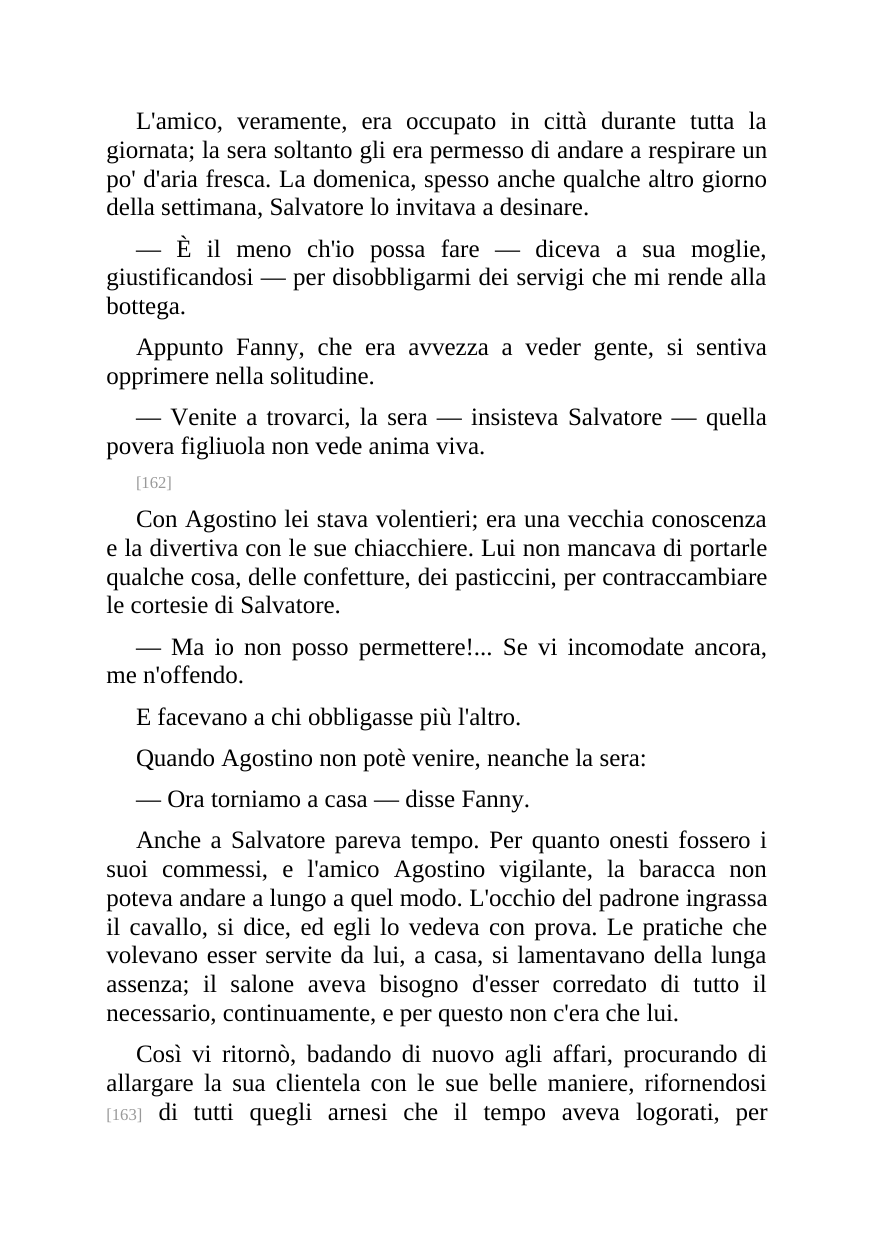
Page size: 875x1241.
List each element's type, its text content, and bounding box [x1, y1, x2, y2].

text Con Agostino lei stava volentieri; era una vecchia conoscenza e la divertiva con le sue chiacchiere. Lui non mancava di portarle qualche cosa, delle confetture, dei pasticcini, per contraccambiare le cortesie di Salvatore. [106, 504, 768, 619]
text — Ma io non posso permettere!... Se vi incomodate ancora, me n'offendo. [106, 632, 768, 689]
text Anche a Salvatore pareva tempo. Per quanto onesti fossero i suoi commessi, e l'amico Agostino vigilante, la baracca non poteva andare a lungo a quel modo. L'occhio del padrone ingrassa il cavallo, si dice, ed egli lo vedeva con prova. Le pratiche che volevano esser servite da lui, a casa, si lamentavano della lunga assenza; il salone aveva bisogno d'esser corredato di tutto il necessario, continuamente, e per questo non c'era che lui. [106, 825, 768, 1027]
text — Ora torniamo a casa — disse Fanny. [106, 784, 768, 813]
text Così vi ritornò, badando di nuovo agli affari, procurando di allargare la sua clientela con le sue belle maniere, rifornendosi [163] di tutti quegli arnesi che il tempo aveva logorati, per [106, 1039, 768, 1125]
text Appunto Fanny, che era avvezza a veder gente, si sentiva opprimere nella solitudine. [106, 332, 768, 390]
text L'amico, veramente, era occupato in città durante tutta la giornata; la sera soltanto gli era permesso di andare a respirare un po' d'aria fresca. La domenica, spesso anche qualche altro giorno della settimana, Salvatore lo invitava a desinare. [106, 106, 768, 221]
text Quando Agostino non potè venire, neanche la sera: [106, 743, 768, 772]
text [162] [106, 472, 768, 492]
text — È il meno ch'io possa fare — diceva a sua moglie, giustificandosi — per disobbligarmi dei servigi che mi rende alla bottega. [106, 234, 768, 320]
text E facevano a chi obbligasse più l'altro. [106, 702, 768, 730]
text — Venite a trovarci, la sera — insisteva Salvatore — quella povera figliuola non vede anima viva. [106, 402, 768, 460]
